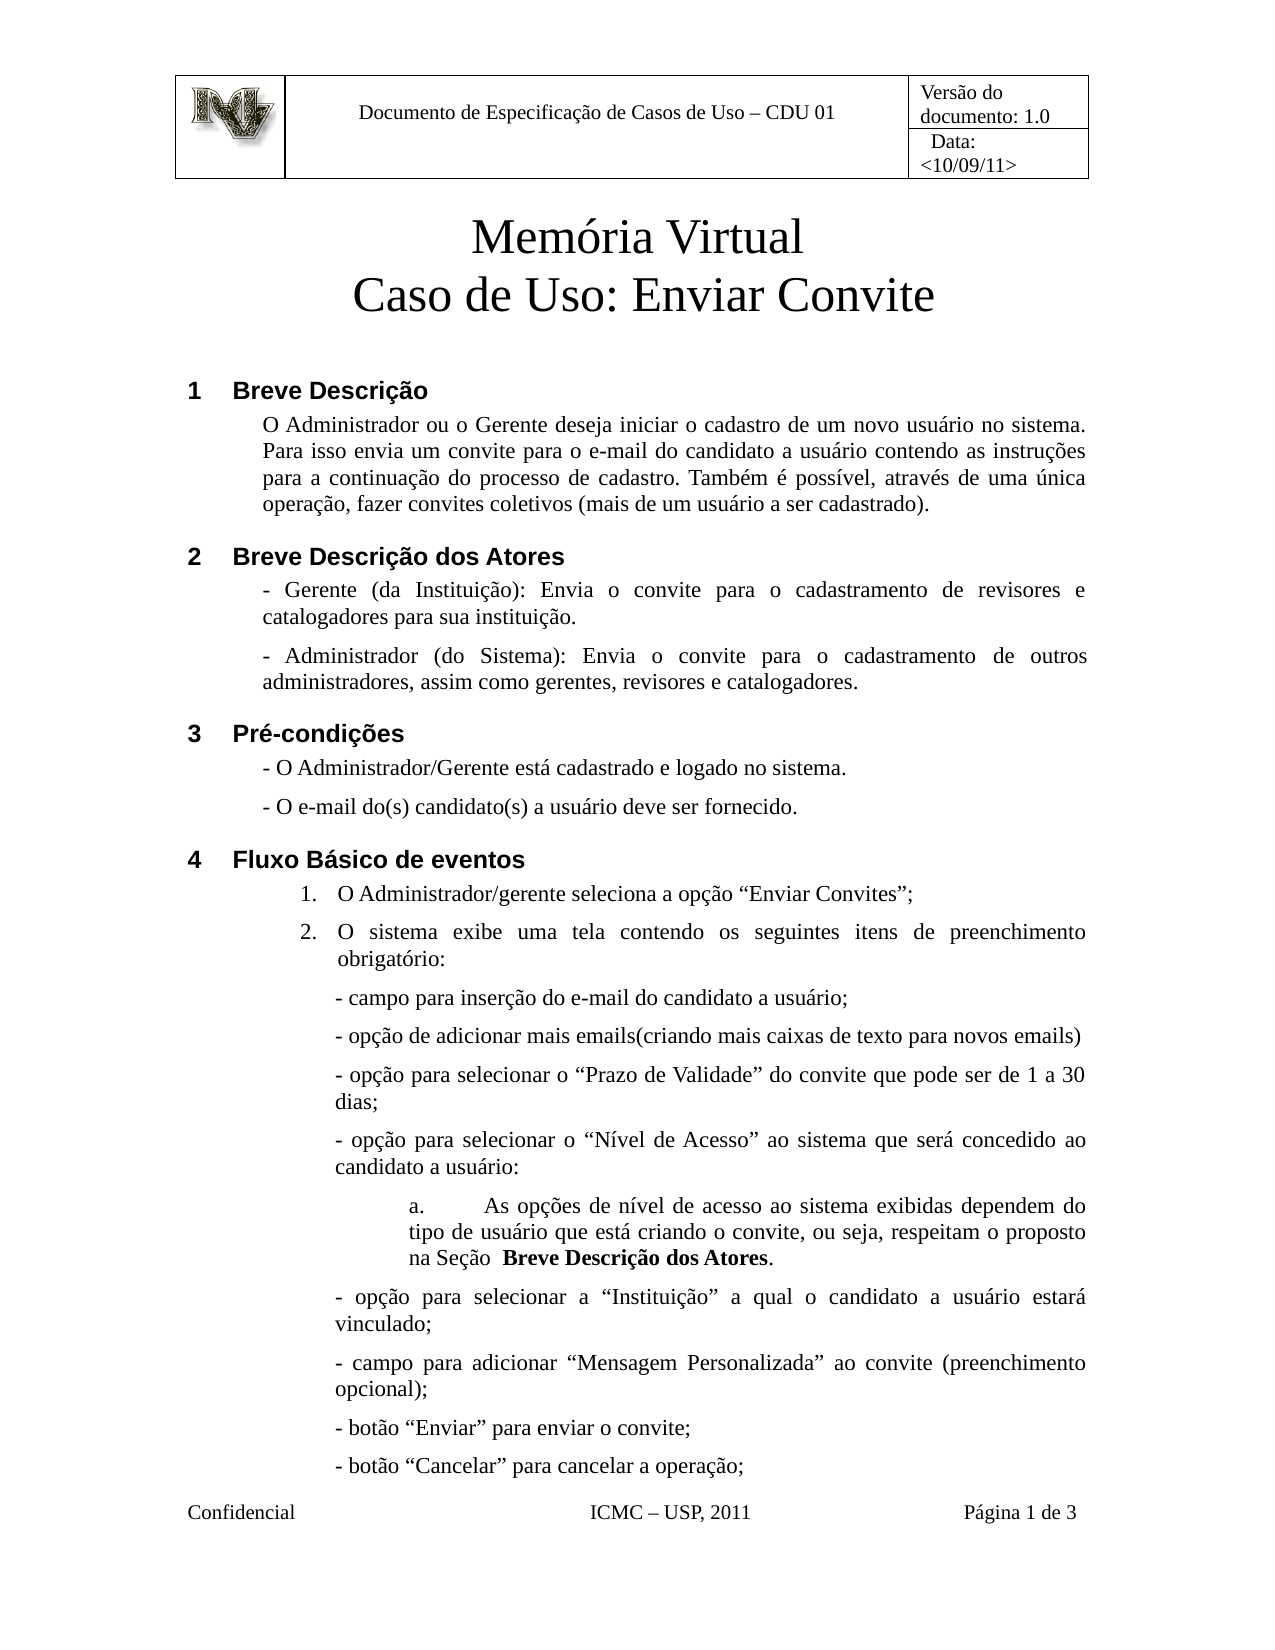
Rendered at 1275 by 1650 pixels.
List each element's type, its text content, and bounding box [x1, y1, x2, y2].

list O Administrador/gerente seleciona a opção “Enviar Convites”; [300, 879, 1087, 906]
text Memória Virtual Caso de Uso: Enviar Convite [187, 207, 1087, 322]
text - campo para inserção do e-mail do candidato a usuário; [335, 984, 1087, 1010]
text - opção para selecionar o “Nível de Acesso” ao sistema que será concedido ao candidato a usuário: [335, 1127, 1087, 1179]
text - Gerente (da Instituição): Envia o convite para o cadastramento de revisores e catalogadores para sua instituição. [262, 576, 1087, 629]
subtitle Fluxo Básico de eventos [187, 844, 1087, 873]
subtitle Breve Descrição [187, 376, 1087, 405]
text a. As opções de nível de acesso ao sistema exibidas dependem do tipo de usuário que está criando o convite, ou seja, respeitam o proposto na Seção Breve Descrição dos Atores. [409, 1192, 1087, 1271]
text - O e-mail do(s) candidato(s) a usuário deve ser fornecido. [262, 793, 1087, 819]
text - campo para adicionar “Mensagem Personalizada” ao convite (preenchimento opcional); [335, 1348, 1087, 1401]
text - opção para selecionar a “Instituição” a qual o candidato a usuário estará vinculado; [335, 1283, 1087, 1336]
text - O Administrador/Gerente está cadastrado e logado no sistema. [262, 754, 1087, 781]
list O sistema exibe uma tela contendo os seguintes itens de preenchimento obrigatório: [300, 918, 1087, 971]
text - botão “Cancelar” para cancelar a operação; [335, 1453, 1087, 1479]
text - Administrador (do Sistema): Envia o convite para o cadastramento de outros administradores, assim como gerentes, revisores e catalogadores. [262, 642, 1087, 694]
text - botão “Enviar” para enviar o convite; [335, 1414, 1087, 1440]
text O Administrador ou o Gerente deseja iniciar o cadastro de um novo usuário no sistema. Para isso envia um convite para o e-mail do candidato a usuário contendo as instruções para a continuação do processo de cadastro. Também é possível, através de uma única operação, fazer convites coletivos (mais de um usuário a ser cadastrado). [262, 411, 1087, 516]
text - opção de adicionar mais emails(criando mais caixas de texto para novos emails) [335, 1022, 1087, 1049]
text - opção para selecionar o “Prazo de Validade” do convite que pode ser de 1 a 30 dias; [335, 1061, 1087, 1114]
subtitle Pré-condições [187, 719, 1087, 748]
subtitle Breve Descrição dos Atores [187, 541, 1087, 570]
